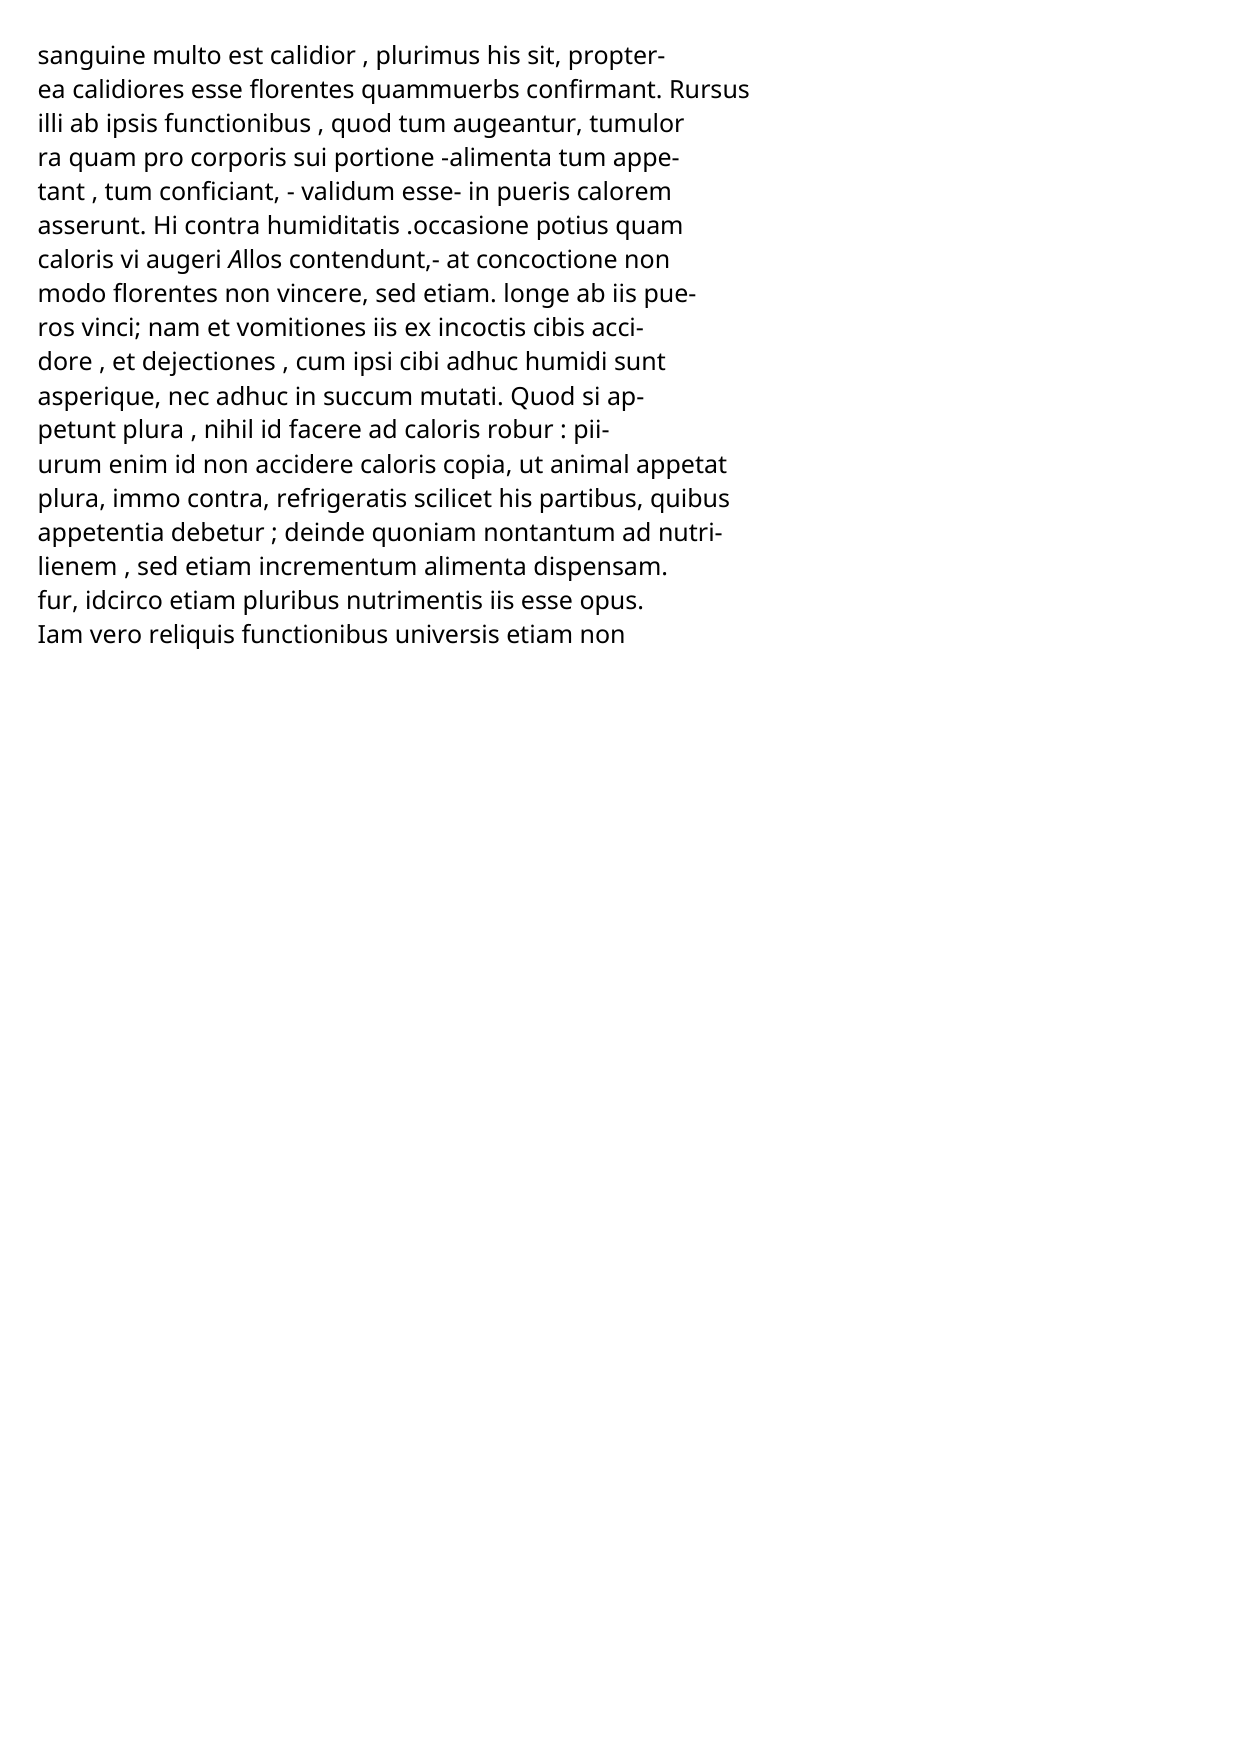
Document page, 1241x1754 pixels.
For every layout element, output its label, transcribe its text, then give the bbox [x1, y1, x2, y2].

text sanguine multo est calidior , plurimus his sit, propter- ea calidiores esse florentes quammuerbs confirmant. Rursus illi ab ipsis functionibus , quod tum augeantur, tumulor ra quam pro corporis sui portione -alimenta tum appe- tant , tum conficiant, - validum esse- in pueris calorem asserunt. Hi contra humiditatis .occasione potius quam caloris vi augeri Allos contendunt,- at concoctione non modo florentes non vincere, sed etiam. longe ab iis pue- ros vinci; nam et vomitiones iis ex incoctis cibis acci- dore , et dejectiones , cum ipsi cibi adhuc humidi sunt asperique, nec adhuc in succum mutati. Quod si ap- petunt plura , nihil id facere ad caloris robur : pii- urum enim id non accidere caloris copia, ut animal appetat plura, immo contra, refrigeratis scilicet his partibus, quibus appetentia debetur ; deinde quoniam nontantum ad nutri- lienem , sed etiam incrementum alimenta dispensam. fur, idcirco etiam pluribus nutrimentis iis esse opus. Iam vero reliquis functionibus universis etiam non [37, 37, 1203, 651]
